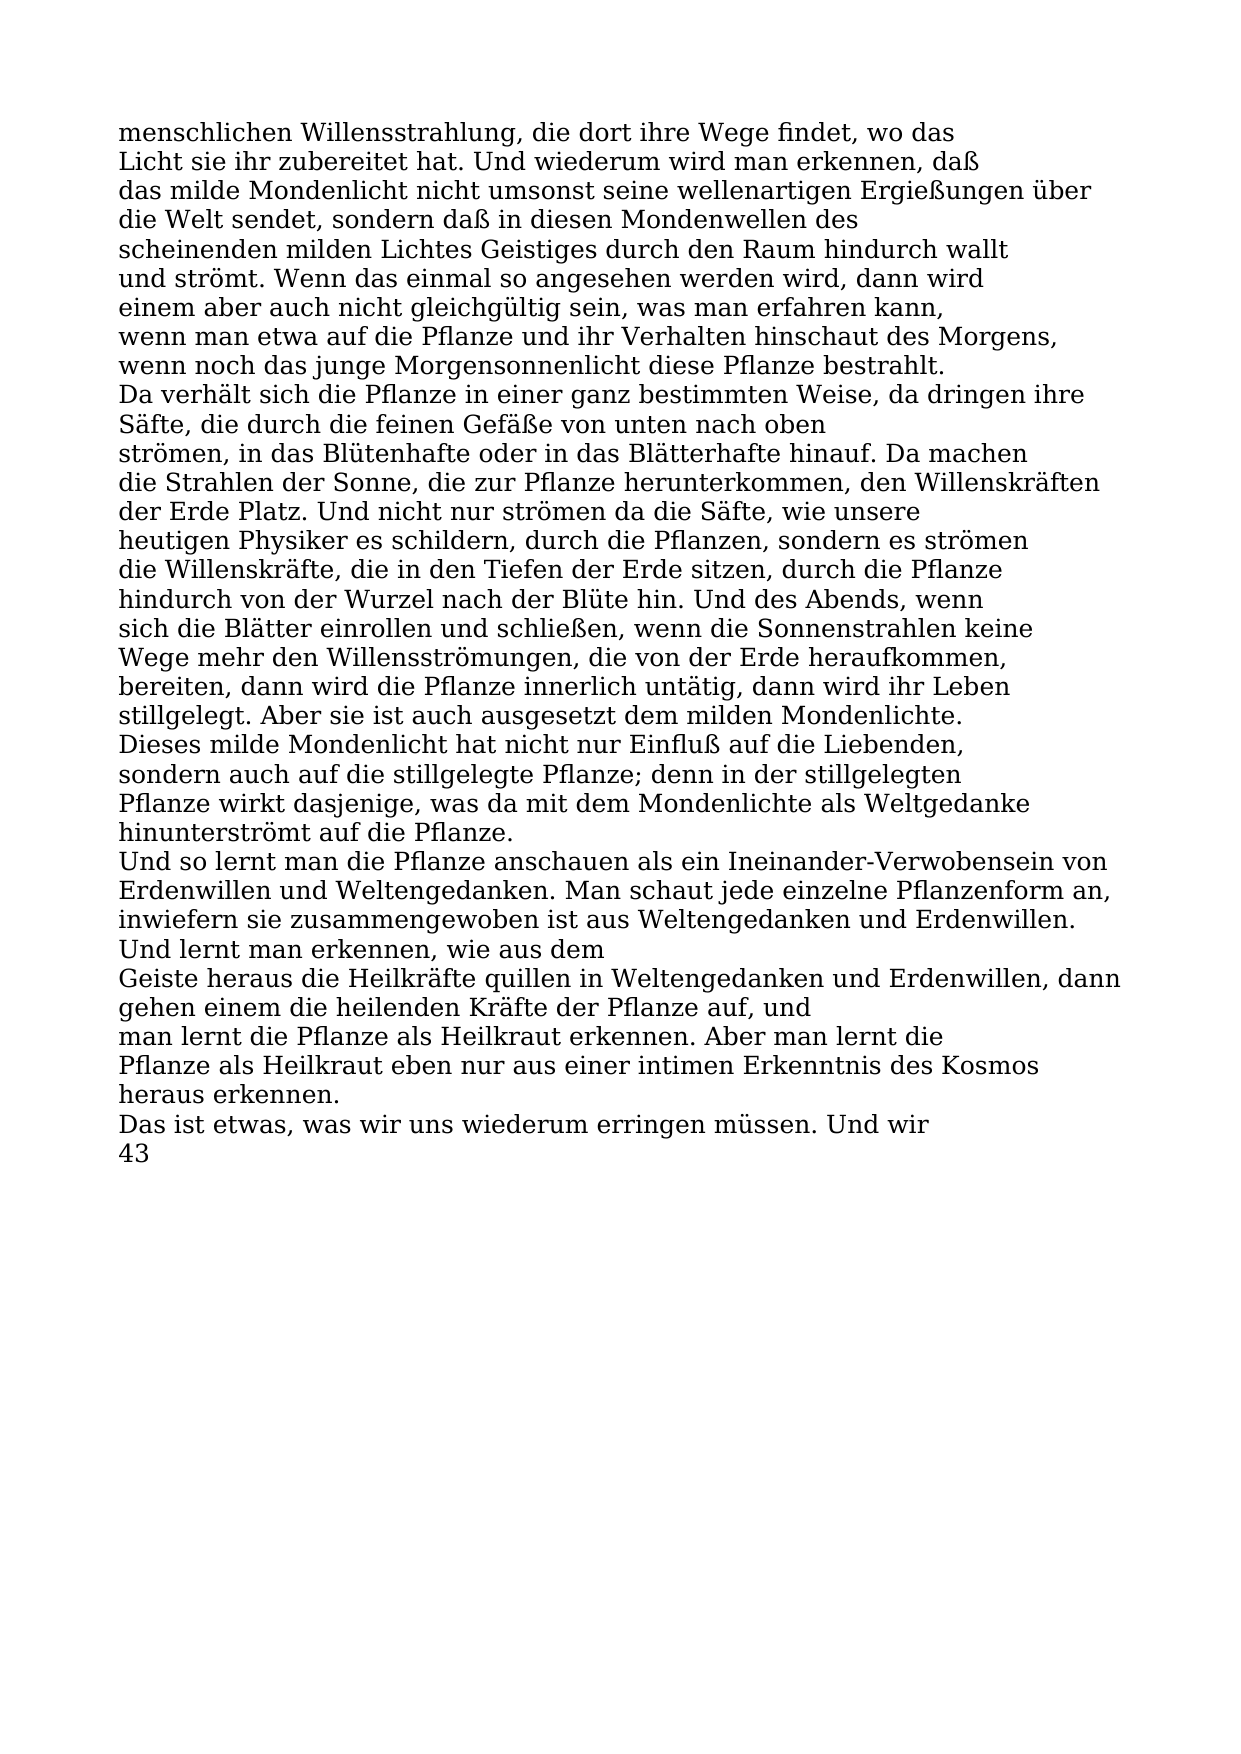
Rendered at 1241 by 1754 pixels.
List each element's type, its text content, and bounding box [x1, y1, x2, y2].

text einem aber auch nicht gleichgültig sein, was man erfahren kann, [118, 293, 1122, 322]
text sondern auch auf die stillgelegte Pflanze; denn in der stillgelegten [118, 760, 1122, 789]
text Pflanze als Heilkraut eben nur aus einer intimen Erkenntnis des Kosmos heraus erkennen. [118, 1051, 1122, 1110]
text Licht sie ihr zubereitet hat. Und wiederum wird man erkennen, daß [118, 147, 1122, 176]
text man lernt die Pflanze als Heilkraut erkennen. Aber man lernt die [118, 1022, 1122, 1051]
text die Strahlen der Sonne, die zur Pflanze herunterkommen, den Willenskräften der Erde Platz. Und nicht nur strömen da die Säfte, wie unsere [118, 468, 1122, 526]
text Wege mehr den Willensströmungen, die von der Erde heraufkommen, [118, 643, 1122, 672]
text und strömt. Wenn das einmal so angesehen werden wird, dann wird [118, 264, 1122, 293]
text Dieses milde Mondenlicht hat nicht nur Einfluß auf die Liebenden, [118, 731, 1122, 760]
text Pflanze wirkt dasjenige, was da mit dem Mondenlichte als Weltgedanke hinunterströmt auf die Pflanze. [118, 789, 1122, 847]
text Geiste heraus die Heilkräfte quillen in Weltengedanken und Erdenwillen, dann gehen einem die heilenden Kräfte der Pflanze auf, und [118, 964, 1122, 1022]
text heutigen Physiker es schildern, durch die Pflanzen, sondern es strömen [118, 526, 1122, 556]
text sich die Blätter einrollen und schließen, wenn die Sonnenstrahlen keine [118, 614, 1122, 643]
text Da verhält sich die Pflanze in einer ganz bestimmten Weise, da dringen ihre Säfte, die durch die feinen Gefäße von unten nach oben [118, 381, 1122, 439]
text strömen, in das Blütenhafte oder in das Blätterhafte hinauf. Da machen [118, 439, 1122, 468]
text wenn man etwa auf die Pflanze und ihr Verhalten hinschaut des Morgens, wenn noch das junge Morgensonnenlicht diese Pflanze bestrahlt. [118, 322, 1122, 381]
text die Willenskräfte, die in den Tiefen der Erde sitzen, durch die Pflanze [118, 556, 1122, 585]
text Und so lernt man die Pflanze anschauen als ein Ineinander-Verwobensein von Erdenwillen und Weltengedanken. Man schaut jede einzelne Pflanzenform an, inwiefern sie zusammengewoben ist aus Weltengedanken und Erdenwillen. Und lernt man erkennen, wie aus dem [118, 847, 1122, 964]
text scheinenden milden Lichtes Geistiges durch den Raum hindurch wallt [118, 235, 1122, 264]
text hindurch von der Wurzel nach der Blüte hin. Und des Abends, wenn [118, 585, 1122, 614]
text 43 [118, 1139, 1122, 1168]
text stillgelegt. Aber sie ist auch ausgesetzt dem milden Mondenlichte. [118, 701, 1122, 731]
text bereiten, dann wird die Pflanze innerlich untätig, dann wird ihr Leben [118, 672, 1122, 701]
text menschlichen Willensstrahlung, die dort ihre Wege findet, wo das [118, 118, 1122, 147]
text Das ist etwas, was wir uns wiederum erringen müssen. Und wir [118, 1110, 1122, 1139]
text das milde Mondenlicht nicht umsonst seine wellenartigen Ergießungen über die Welt sendet, sondern daß in diesen Mondenwellen des [118, 176, 1122, 235]
